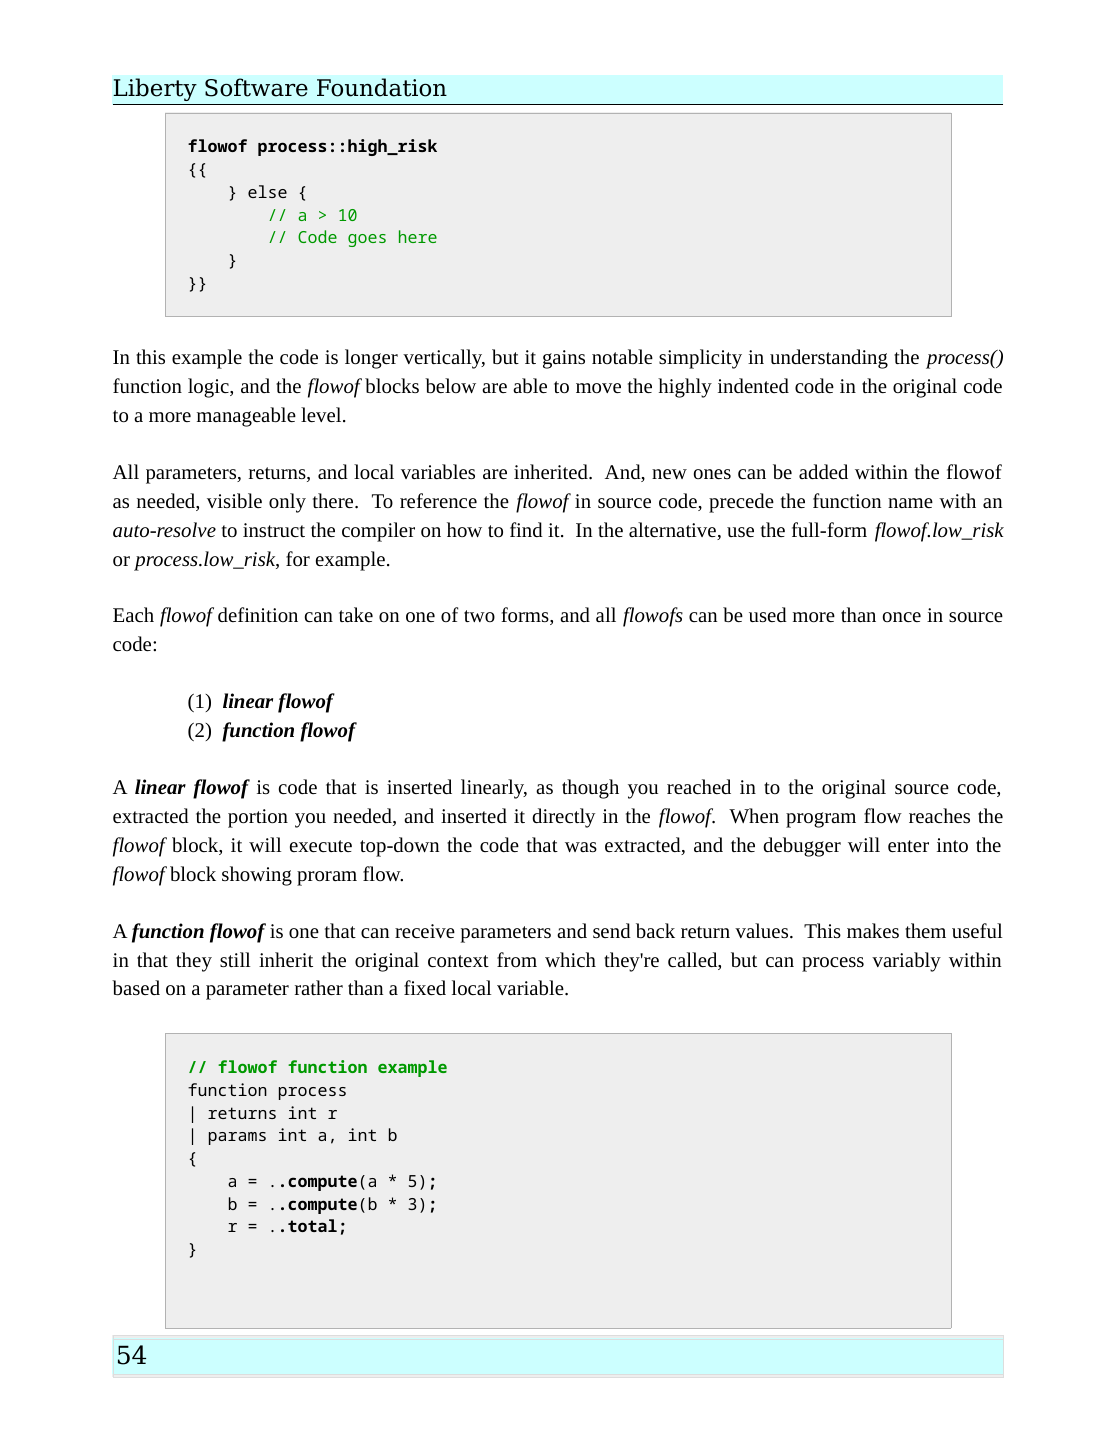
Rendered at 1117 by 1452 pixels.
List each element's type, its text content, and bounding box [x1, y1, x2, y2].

text In this example the code is longer vertically, but it gains notable simplicity in understanding the process() function logic, and the flowof blocks below are able to move the highly indented code in the original code to a more manageable level. [112, 345, 1003, 427]
text flowof process::high_risk {{ } else { // a > 10 // Code goes here } }} [166, 114, 951, 316]
text (1) linear flowof (2) function flowof [112, 689, 1003, 742]
text All parameters, returns, and local variables are inherited. And, new ones can be added within the flowof as needed, visible only there. To reference the flowof in source code, precede the function name with an auto-resolve to instruct the compiler on how to find it. In the alternative, use the full-form flowof.low_risk or process.low_risk, for example. [112, 460, 1003, 571]
text Each flowof definition can take on one of two forms, and all flowofs can be used more than once in source code: [112, 603, 1003, 656]
text // flowof function example function process | returns int r | params int a, int b { a = ..compute(a * 5); b = ..compute(b * 3); r = ..total; } [166, 1034, 951, 1328]
text A function flowof is one that can receive parameters and send back return values. This makes them useful in that they still inherit the original context from which they're called, but can process variably within based on a parameter rather than a fixed local variable. [112, 919, 1003, 1000]
text A linear flowof is code that is inserted linearly, as though you reached in to the original source code, extracted the portion you needed, and inserted it directly in the flowof. When program flow reaches the flowof block, it will execute top-down the code that was extracted, and the debugger will enter into the flowof block showing proram flow. [112, 775, 1003, 886]
